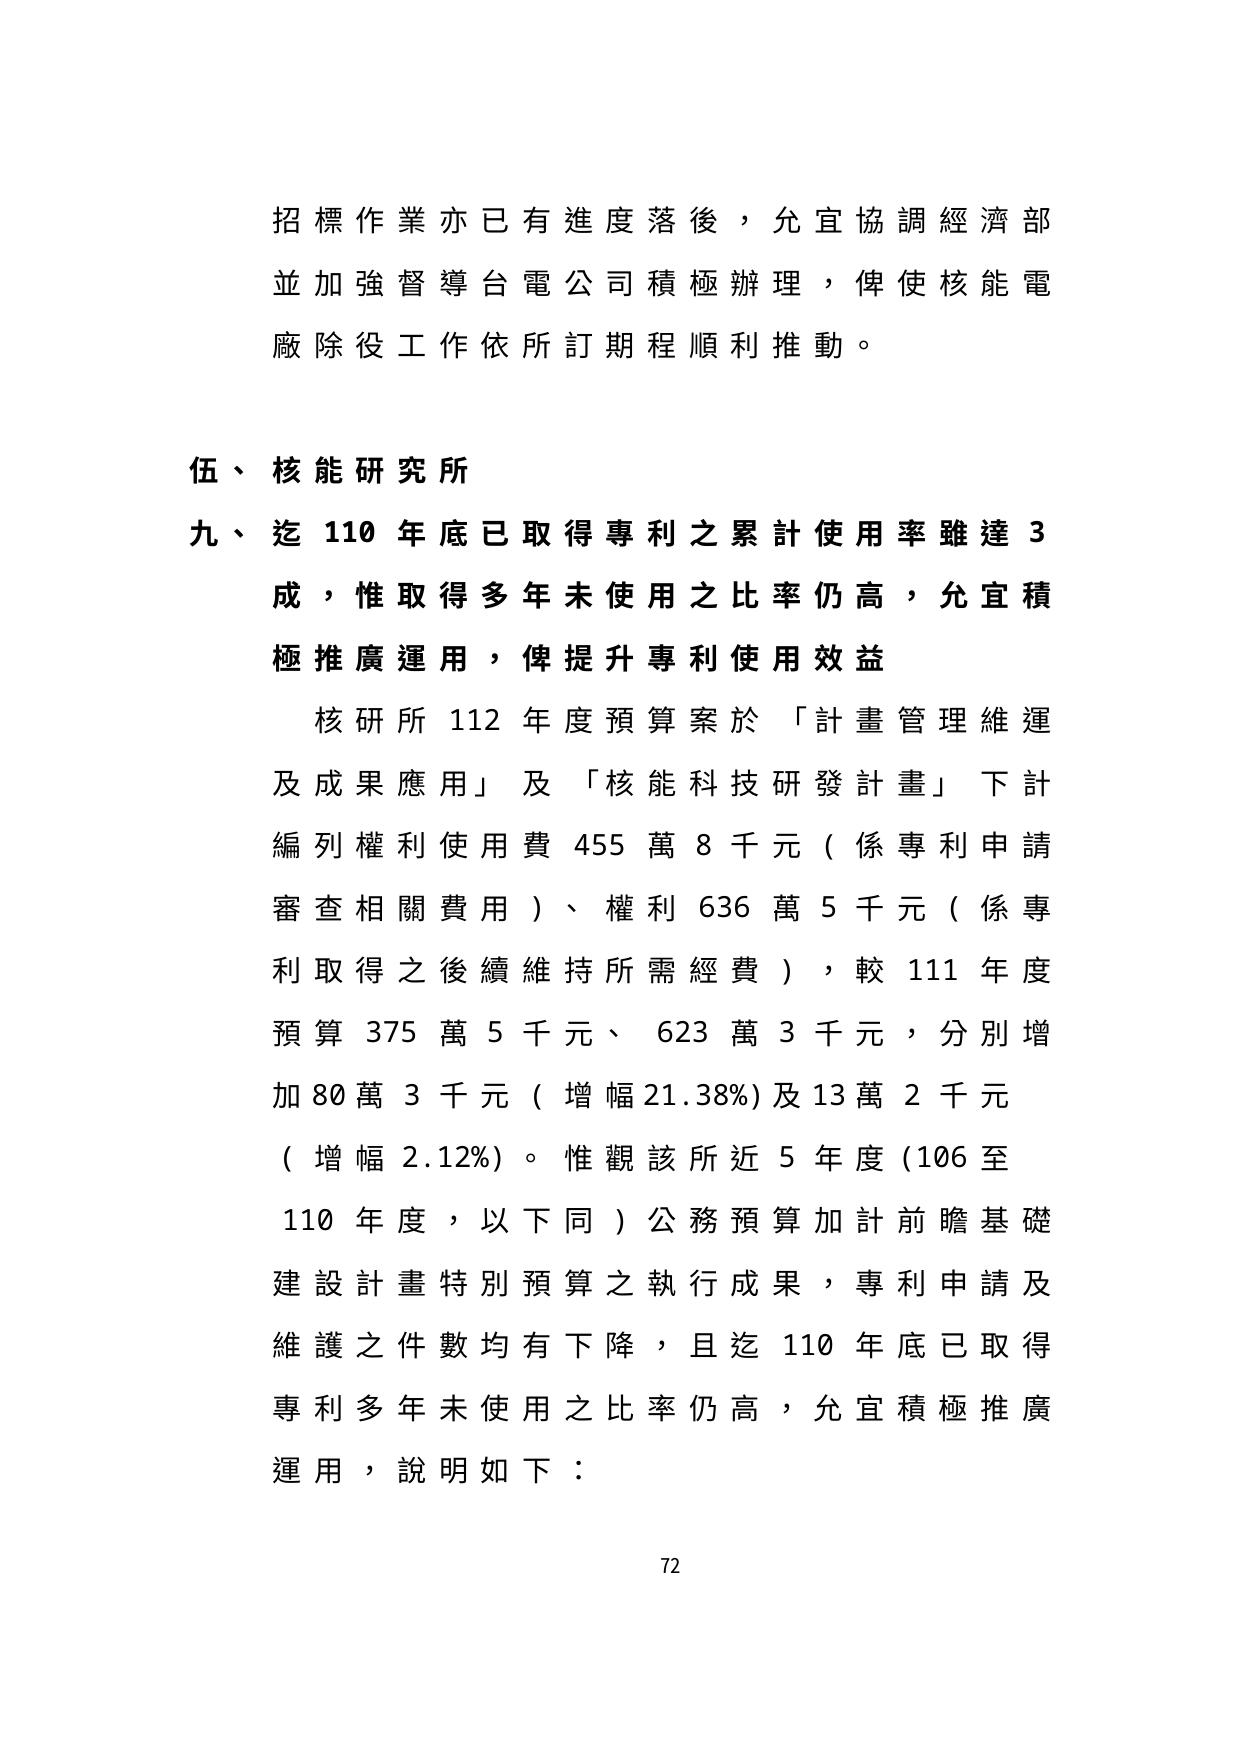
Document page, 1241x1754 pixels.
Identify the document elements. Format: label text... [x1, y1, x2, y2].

text 招標作業亦已有進度落後，允宜協調經濟部並加強督導台電公司積極辦理，俾使核能電廠除役工作依所訂期程順利推動。 [242, 177, 1058, 365]
text 九、迄110年底已取得專利之累計使用率雖達3成，惟取得多年未使用之比率仍高，允宜積極推廣運用，俾提升專利使用效益 [178, 490, 1058, 677]
text 伍、核能研究所 [183, 427, 1058, 490]
text 核研所112年度預算案於「計畫管理維運及成果應用」及「核能科技研發計畫」下計編列權利使用費455萬8千元(係專利申請審查相關費用)、權利636萬5千元(係專利取得之後續維持所需經費)，較111年度預算375萬5千元、623萬3千元，分別增加80萬3千元(增幅21.38%)及13萬2千元(增幅2.12%)。惟觀該所近5年度(106至110年度，以下同)公務預算加計前瞻基礎建設計畫特別預算之執行成果，專利申請及維護之件數均有下降，且迄110年底已取得專利多年未使用之比率仍高，允宜積極推廣運用，說明如下： [242, 677, 1058, 1490]
